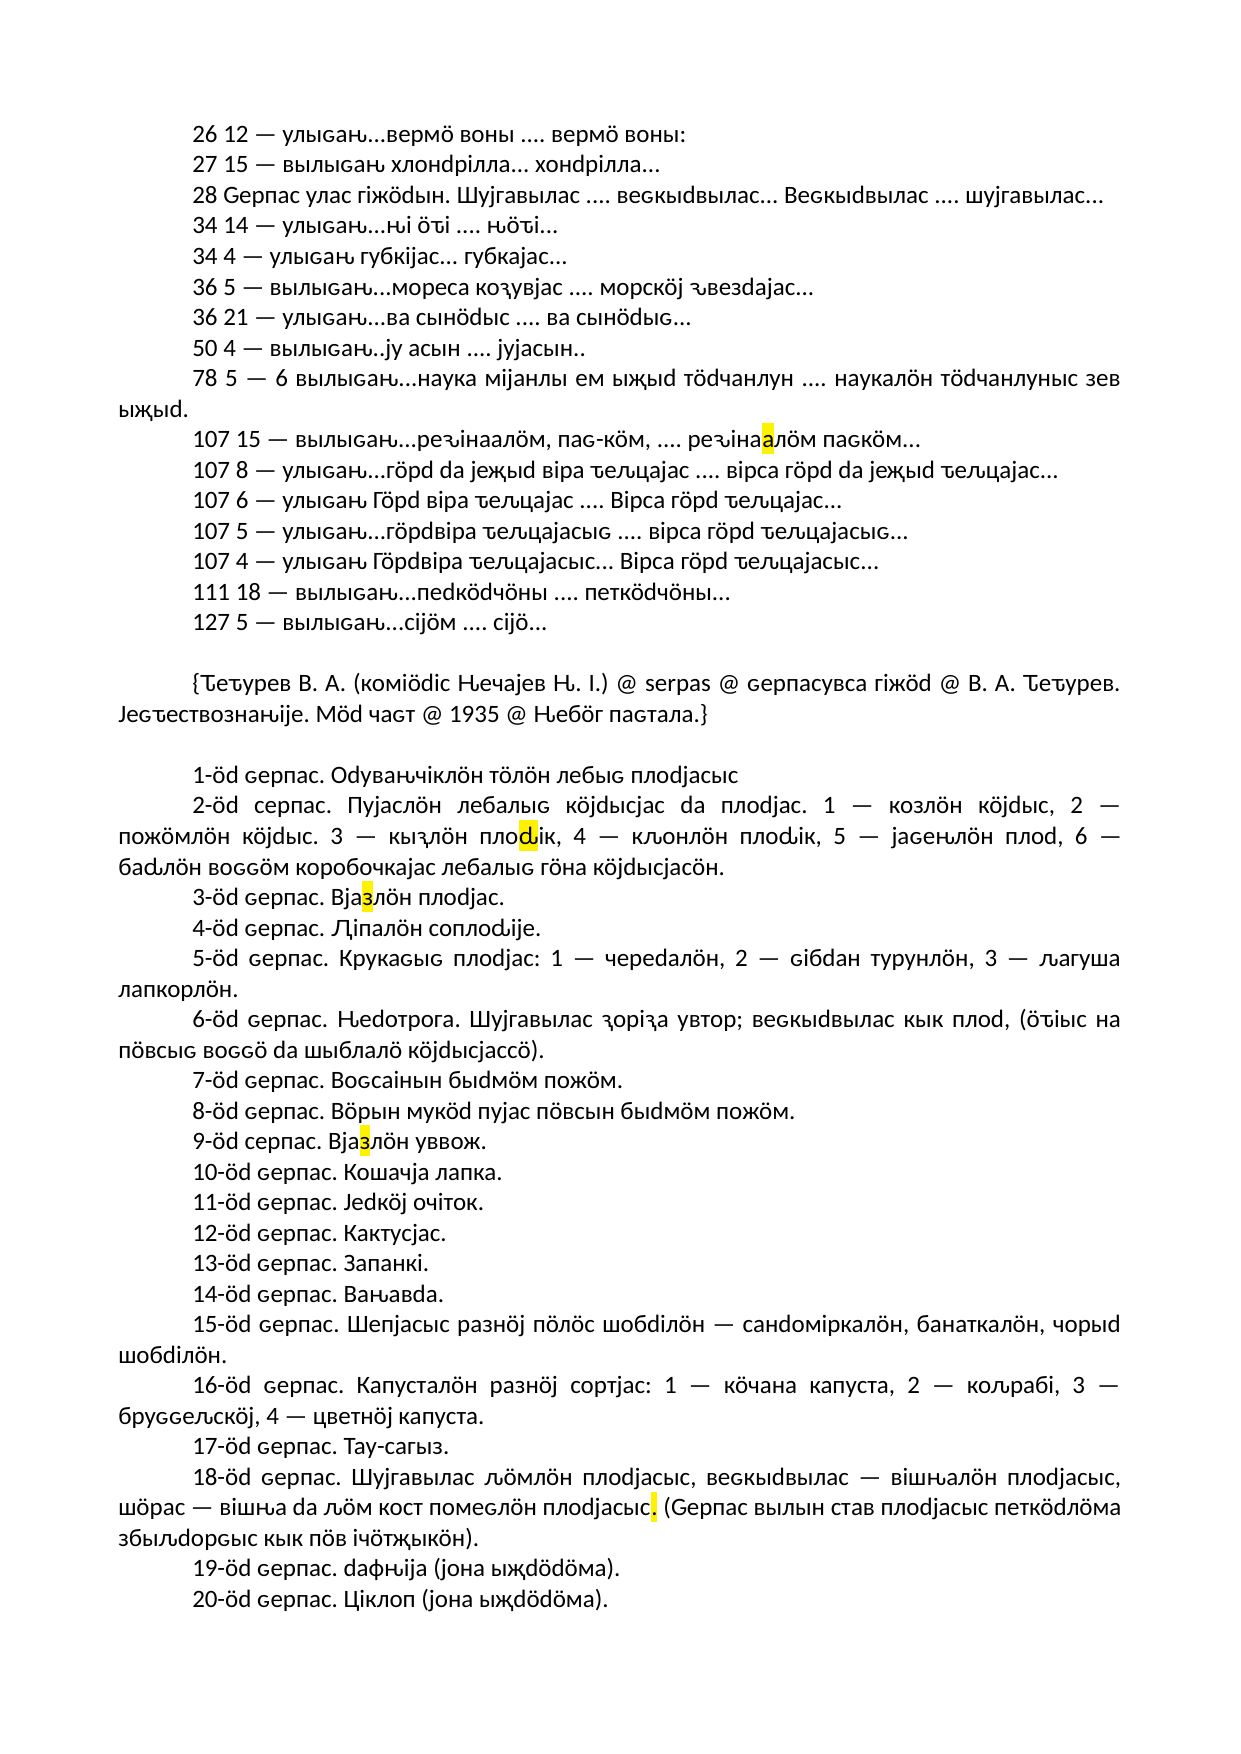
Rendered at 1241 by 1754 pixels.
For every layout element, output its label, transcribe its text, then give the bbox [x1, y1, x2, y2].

text 36 5 — вылыԍаԋ...мореса коԇувјас .... морскӧј ԅвезԁајас... [118, 271, 1122, 301]
text {Ԏеԏурев В. А. (коміӧԁіс Ԋечајев Ԋ. І.) @ serpas @ ԍерпасувса гіжӧԁ @ В. А. Ԏеԏурев. Јеԍԏествознаԋіје. Мӧԁ чаԍт @ 1935 @ Ԋебӧг паԍтала.} [118, 667, 1122, 728]
text 11-ӧԁ ԍерпас. Јеԁкӧј очіток. [118, 1186, 1122, 1217]
text 9-ӧԁ серпас. Вјазлӧн уввож. [118, 1125, 1122, 1156]
text 8-ӧԁ ԍерпас. Вӧрын мукӧԁ пујас пӧвсын быԁмӧм пожӧм. [118, 1095, 1122, 1125]
text 78 5 — 6 вылыԍаԋ...наука міјанлы ем ыҗыԁ тӧԁчанлун .... наукалӧн тӧԁчанлуныс зев ыҗыԁ. [118, 362, 1122, 423]
text 36 21 — улыԍаԋ...ва сынӧԁыс .... ва сынӧԁыԍ... [118, 301, 1122, 332]
text 14-ӧԁ ԍерпас. Ваԋавԁа. [118, 1278, 1122, 1308]
text 6-ӧԁ ԍерпас. Ԋеԁотрога. Шујгавылас ԇоріԇа увтор; веԍкыԁвылас кык плоԁ, (ӧԏіыс на пӧвсыԍ воԍԍӧ ԁа шыблалӧ кӧјԁысјассӧ). [118, 1003, 1122, 1064]
text 28 Ԍерпас улас гіжӧԁын. Шујгавылас .... веԍкыԁвылас... Веԍкыԁвылас .... шујгавылас... [118, 179, 1122, 210]
text 107 8 — улыԍаԋ...гӧрԁ ԁа јеҗыԁ віра ԏеԉцајас .... вірса гӧрԁ ԁа јеҗыԁ ԏеԉцајас... [118, 454, 1122, 484]
text 19-ӧԁ ԍерпас. ԁафԋіја (јона ыҗԁӧԁӧма). [118, 1553, 1122, 1583]
text 34 14 — улыԍаԋ...ԋі ӧԏі .... ԋӧԏі... [118, 210, 1122, 240]
text 2-ӧԁ серпас. Пујаслӧн лебалыԍ кӧјԁысјас ԁа плоԁјас. 1 — козлӧн кӧјԁыс, 2 — пожӧмлӧн кӧјԁыс. 3 — кыԇлӧн плоԃік, 4 — кԉонлӧн плоԃік, 5 — јаԍеԋлӧн плоԁ, 6 — баԃлӧн воԍԍӧм коробочкајас лебалыԍ гӧна кӧјԁысјасӧн. [118, 789, 1122, 881]
text 18-ӧԁ ԍерпас. Шујгавылас ԉӧмлӧн плоԁјасыс, веԍкыԁвылас — вішԋалӧн плоԁјасыс, шӧрас — вішԋа ԁа ԉӧм кост помеԍлӧн плоԁјасыс. (Ԍерпас вылын став плоԁјасыс петкӧԁлӧма збыԉԁорԍыс кык пӧв ічӧтҗыкӧн). [118, 1461, 1122, 1553]
text 107 15 — вылыԍаԋ...реԅінаалӧм, паԍ-кӧм, .... реԅінаалӧм паԍкӧм... [118, 423, 1122, 454]
text 107 5 — улыԍаԋ...гӧрԁвіра ԏеԉцајасыԍ .... вірса гӧрԁ ԏеԉцајасыԍ... [118, 515, 1122, 545]
text 10-ӧԁ ԍерпас. Кошачја лапка. [118, 1156, 1122, 1186]
text 20-ӧԁ ԍерпас. Ціклоп (јона ыҗԁӧԁӧма). [118, 1583, 1122, 1614]
text 7-ӧԁ ԍерпас. Воԍсаінын быԁмӧм пожӧм. [118, 1064, 1122, 1095]
text 50 4 — вылыԍаԋ..ју асын .... јујасын.. [118, 332, 1122, 362]
text 4-ӧԁ ԍерпас. Ԉіпалӧн соплоԃіје. [118, 912, 1122, 942]
text 16-ӧԁ ԍерпас. Капусталӧн разнӧј сортјас: 1 — кӧчана капуста, 2 — коԉрабі, 3 — бруԍԍеԉскӧј, 4 — цветнӧј капуста. [118, 1369, 1122, 1431]
text 27 15 — вылыԍаԋ хлонԁрілла... хонԁрілла... [118, 149, 1122, 179]
text 5-ӧԁ ԍерпас. Крукаԍыԍ плоԁјас: 1 — череԁалӧн, 2 — ԍібԁан турунлӧн, 3 — ԉагуша лапкорлӧн. [118, 942, 1122, 1003]
text 127 5 — вылыԍаԋ...сіјӧм .... сіјӧ... [118, 606, 1122, 637]
text 15-ӧԁ ԍерпас. Шепјасыс разнӧј пӧлӧс шобԁілӧн — санԁоміркалӧн, банаткалӧн, чорыԁ шобԁілӧн. [118, 1308, 1122, 1369]
text 107 6 — улыԍаԋ Гӧрԁ віра ԏеԉцајас .... Вірса гӧрԁ ԏеԉцајас... [118, 484, 1122, 515]
text 26 12 — улыԍаԋ...вермӧ воны .... вермӧ воны: [118, 118, 1122, 149]
text 3-ӧԁ ԍерпас. Вјазлӧн плоԁјас. [118, 881, 1122, 912]
text 13-ӧԁ ԍерпас. Запанкі. [118, 1247, 1122, 1278]
text 34 4 — улыԍаԋ губкіјас... губкајас... [118, 240, 1122, 271]
text 1-ӧԁ ԍерпас. Оԁуваԋчіклӧн тӧлӧн лебыԍ плоԁјасыс [118, 759, 1122, 789]
text 17-ӧԁ ԍерпас. Тау-сагыз. [118, 1431, 1122, 1461]
text 107 4 — улыԍаԋ Гӧрԁвіра ԏеԉцајасыс... Вірса гӧрԁ ԏеԉцајасыс... [118, 545, 1122, 576]
text 111 18 — вылыԍаԋ...пеԁкӧԁчӧны .... петкӧԁчӧны... [118, 576, 1122, 606]
text 12-ӧԁ ԍерпас. Кактусјас. [118, 1217, 1122, 1247]
